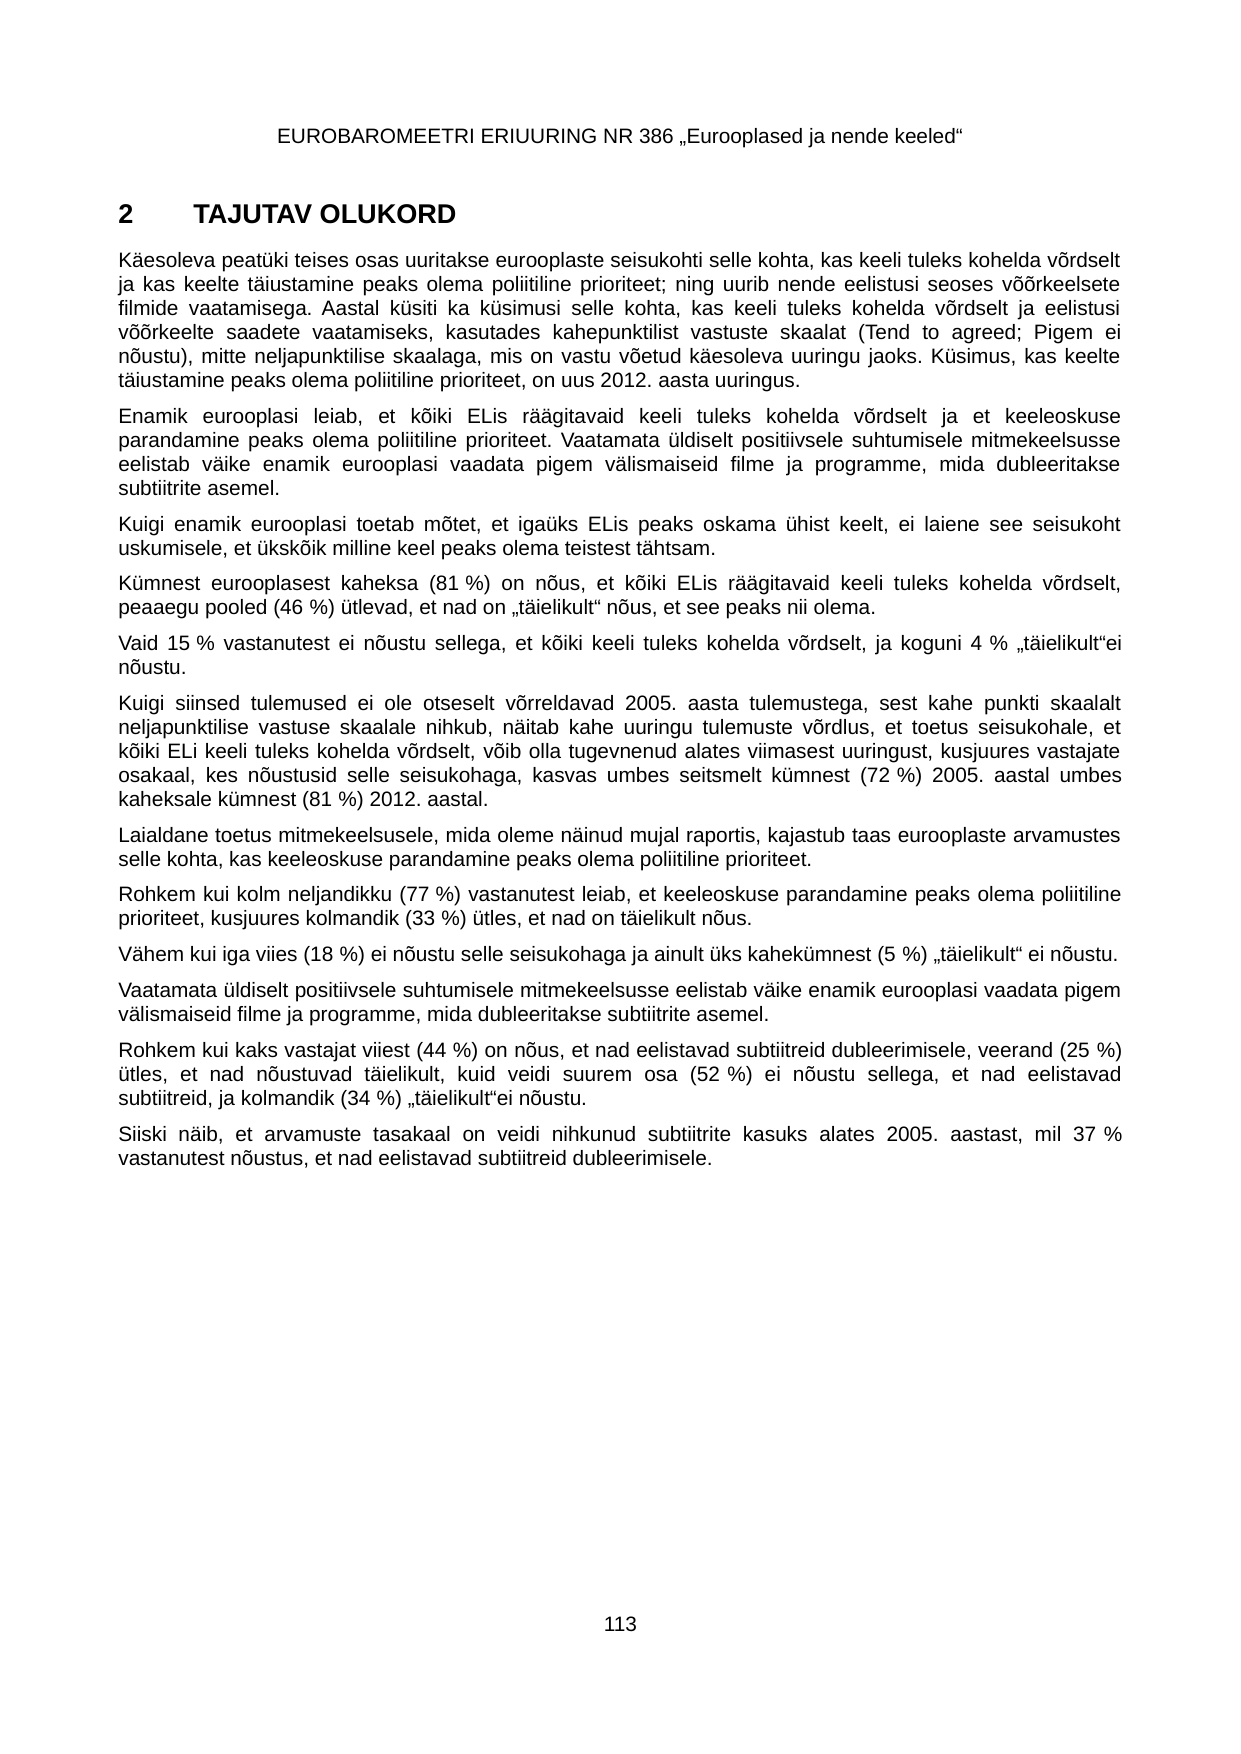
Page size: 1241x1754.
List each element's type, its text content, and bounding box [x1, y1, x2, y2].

text Laialdane toetus mitmekeelsusele, mida oleme näinud mujal raportis, kajastub taas eurooplaste arvamustes selle kohta, kas keeleoskuse parandamine peaks olema poliitiline prioriteet. [118, 822, 1122, 870]
text Vaatamata üldiselt positiivsele suhtumisele mitmekeelsusse eelistab väike enamik eurooplasi vaadata pigem välismaiseid filme ja programme, mida dubleeritakse subtiitrite asemel. [118, 978, 1122, 1026]
text Rohkem kui kaks vastajat viiest (44 %) on nõus, et nad eelistavad subtiitreid dubleerimisele, veerand (25 %) ütles, et nad nõustuvad täielikult, kuid veidi suurem osa (52 %) ei nõustu sellega, et nad eelistavad subtiitreid, ja kolmandik (34 %) „täielikult“ei nõustu. [118, 1038, 1122, 1109]
text Rohkem kui kolm neljandikku (77 %) vastanutest leiab, et keeleoskuse parandamine peaks olema poliitiline prioriteet, kusjuures kolmandik (33 %) ütles, et nad on täielikult nõus. [118, 882, 1122, 930]
text Kümnest eurooplasest kaheksa (81 %) on nõus, et kõiki ELis räägitavaid keeli tuleks kohelda võrdselt, peaaegu pooled (46 %) ütlevad, et nad on „täielikult“ nõus, et see peaks nii olema. [118, 571, 1122, 619]
text Kuigi siinsed tulemused ei ole otseselt võrreldavad 2005. aasta tulemustega, sest kahe punkti skaalalt neljapunktilise vastuse skaalale nihkub, näitab kahe uuringu tulemuste võrdlus, et toetus seisukohale, et kõiki ELi keeli tuleks kohelda võrdselt, võib olla tugevnenud alates viimasest uuringust, kusjuures vastajate osakaal, kes nõustusid selle seisukohaga, kasvas umbes seitsmelt kümnest (72 %) 2005. aastal umbes kaheksale kümnest (81 %) 2012. aastal. [118, 691, 1122, 811]
text Siiski näib, et arvamuste tasakaal on veidi nihkunud subtiitrite kasuks alates 2005. aastast, mil 37 % vastanutest nõustus, et nad eelistavad subtiitreid dubleerimisele. [118, 1121, 1122, 1169]
text Käesoleva peatüki teises osas uuritakse eurooplaste seisukohti selle kohta, kas keeli tuleks kohelda võrdselt ja kas keelte täiustamine peaks olema poliitiline prioriteet; ning uurib nende eelistusi seoses võõrkeelsete filmide vaatamisega. Aastal küsiti ka küsimusi selle kohta, kas keeli tuleks kohelda võrdselt ja eelistusi võõrkeelte saadete vaatamiseks, kasutades kahepunktilist vastuste skaalat (Tend to agreed; Pigem ei nõustu), mitte neljapunktilise skaalaga, mis on vastu võetud käesoleva uuringu jaoks. Küsimus, kas keelte täiustamine peaks olema poliitiline prioriteet, on uus 2012. aasta uuringus. [118, 248, 1122, 392]
text Vaid 15 % vastanutest ei nõustu sellega, et kõiki keeli tuleks kohelda võrdselt, ja koguni 4 % „täielikult“ei nõustu. [118, 631, 1122, 679]
text Enamik eurooplasi leiab, et kõiki ELis räägitavaid keeli tuleks kohelda võrdselt ja et keeleoskuse parandamine peaks olema poliitiline prioriteet. Vaatamata üldiselt positiivsele suhtumisele mitmekeelsusse eelistab väike enamik eurooplasi vaadata pigem välismaiseid filme ja programme, mida dubleeritakse subtiitrite asemel. [118, 404, 1122, 499]
text Kuigi enamik eurooplasi toetab mõtet, et igaüks ELis peaks oskama ühist keelt, ei laiene see seisukoht uskumisele, et ükskõik milline keel peaks olema teistest tähtsam. [118, 511, 1122, 559]
subtitle TAJUTAV OLUKORD [118, 198, 1122, 229]
text Vähem kui iga viies (18 %) ei nõustu selle seisukohaga ja ainult üks kahekümnest (5 %) „täielikult“ ei nõustu. [118, 942, 1122, 966]
